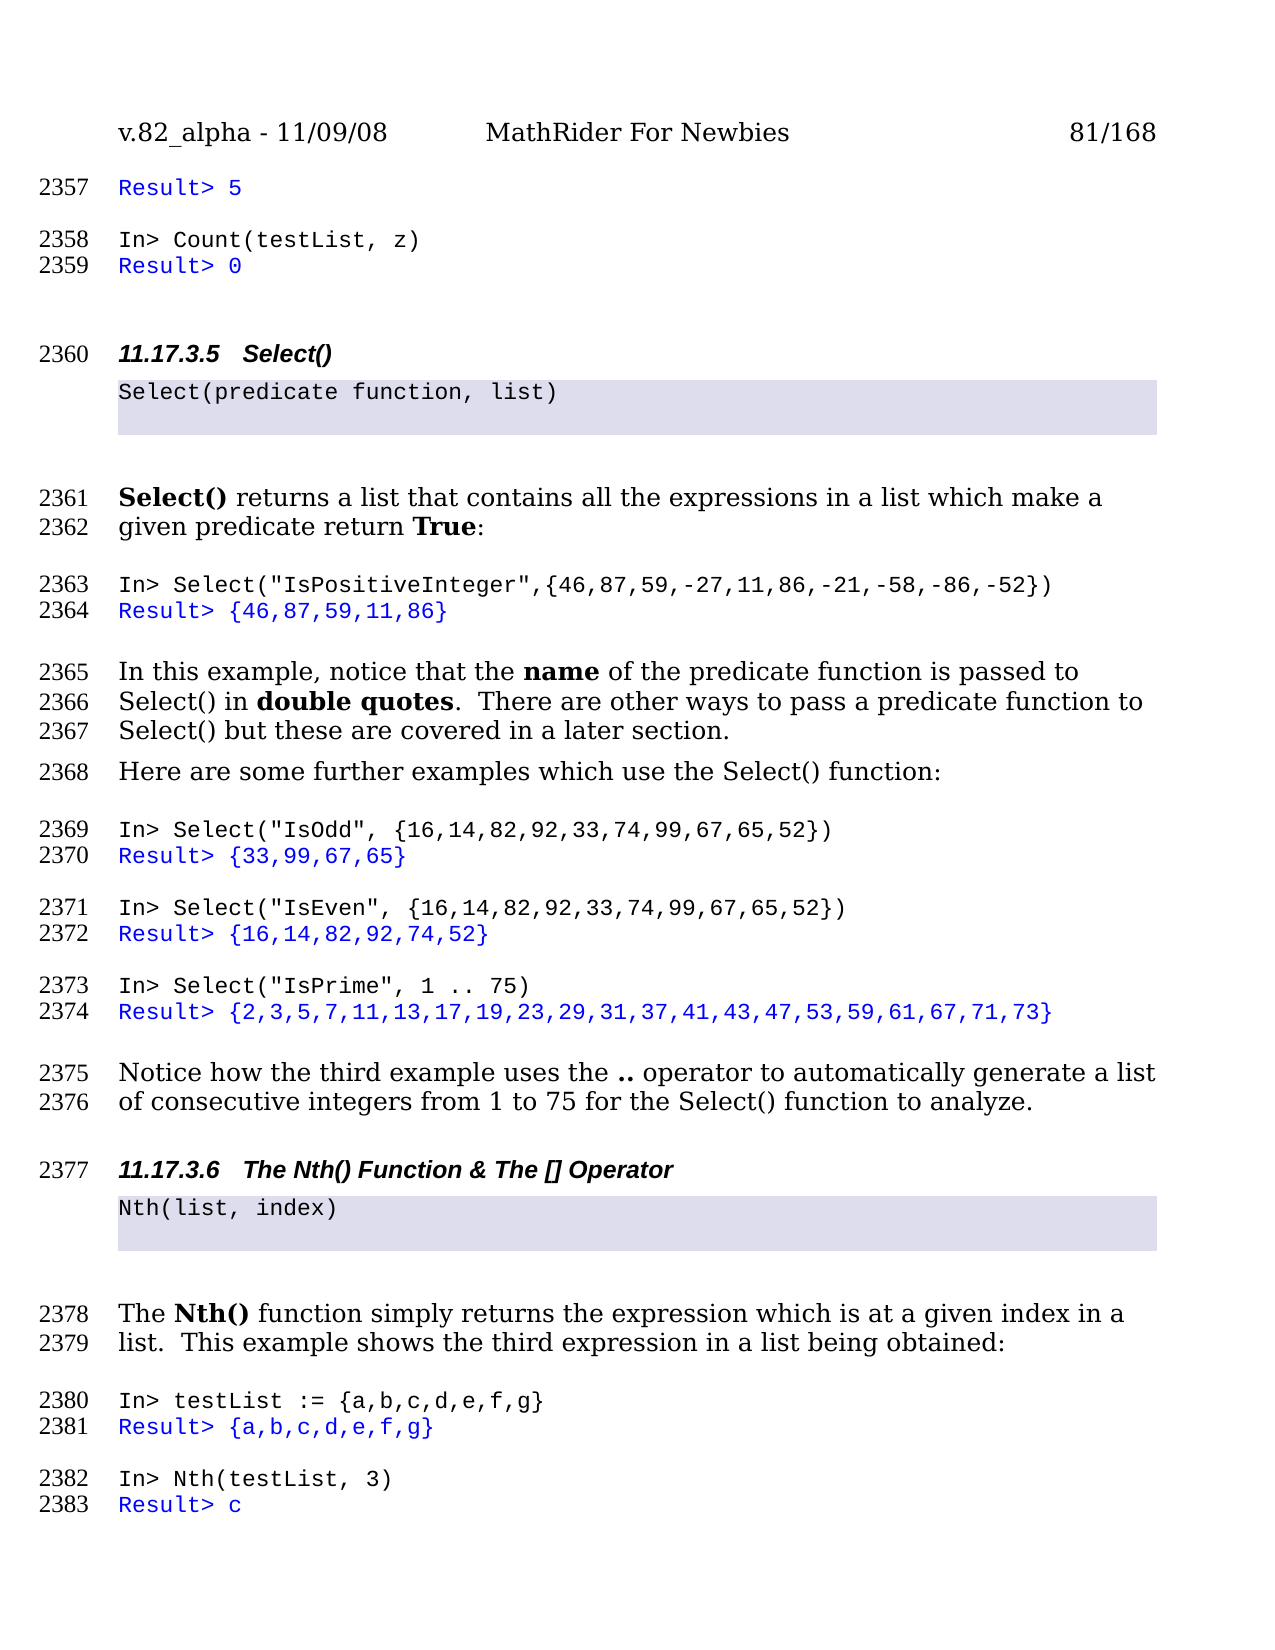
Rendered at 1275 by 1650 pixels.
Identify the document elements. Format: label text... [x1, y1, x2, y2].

text Result> {46,87,59,11,86} [118, 599, 1157, 625]
text In> Select("IsOdd", {16,14,82,92,33,74,99,67,65,52}) [118, 818, 1157, 844]
subtitle Select() [118, 339, 1157, 368]
text Result> {a,b,c,d,e,f,g} [118, 1415, 1157, 1441]
text Result> c [118, 1493, 1157, 1519]
text Select() returns a list that contains all the expressions in a list which make a given predicate return True: [118, 483, 1157, 541]
text In> testList := {a,b,c,d,e,f,g} [118, 1389, 1157, 1415]
text Result> 0 [118, 254, 1157, 281]
text In> Select("IsPositiveInteger",{46,87,59,-27,11,86,-21,-58,-86,-52}) [118, 573, 1157, 599]
text Here are some further examples which use the Select() function: [118, 757, 1157, 786]
text Result> {16,14,82,92,74,52} [118, 922, 1157, 948]
text In> Nth(testList, 3) [118, 1467, 1157, 1493]
text Notice how the third example uses the .. operator to automatically generate a list of consecutive integers from 1 to 75 for the Select() function to analyze. [118, 1058, 1157, 1116]
text Result> {2,3,5,7,11,13,17,19,23,29,31,37,41,43,47,53,59,61,67,71,73} [118, 1000, 1157, 1026]
text Result> {33,99,67,65} [118, 844, 1157, 870]
text In> Select("IsEven", {16,14,82,92,33,74,99,67,65,52}) [118, 896, 1157, 922]
text The Nth() function simply returns the expression which is at a given index in a list. This example shows the third expression in a list being obtained: [118, 1299, 1157, 1357]
text Result> 5 [118, 177, 1157, 203]
text In this example, notice that the name of the predicate function is passed to Select() in double quotes. There are other ways to pass a predicate function to Select() but these are covered in a later section. [118, 657, 1157, 745]
text In> Select("IsPrime", 1 .. 75) [118, 974, 1157, 1000]
table_header Nth(list, index) [118, 1196, 1157, 1251]
subtitle The Nth() Function & The [] Operator [118, 1156, 1157, 1184]
table_header Select(predicate function, list) [118, 380, 1157, 435]
text In> Count(testList, z) [118, 229, 1157, 254]
